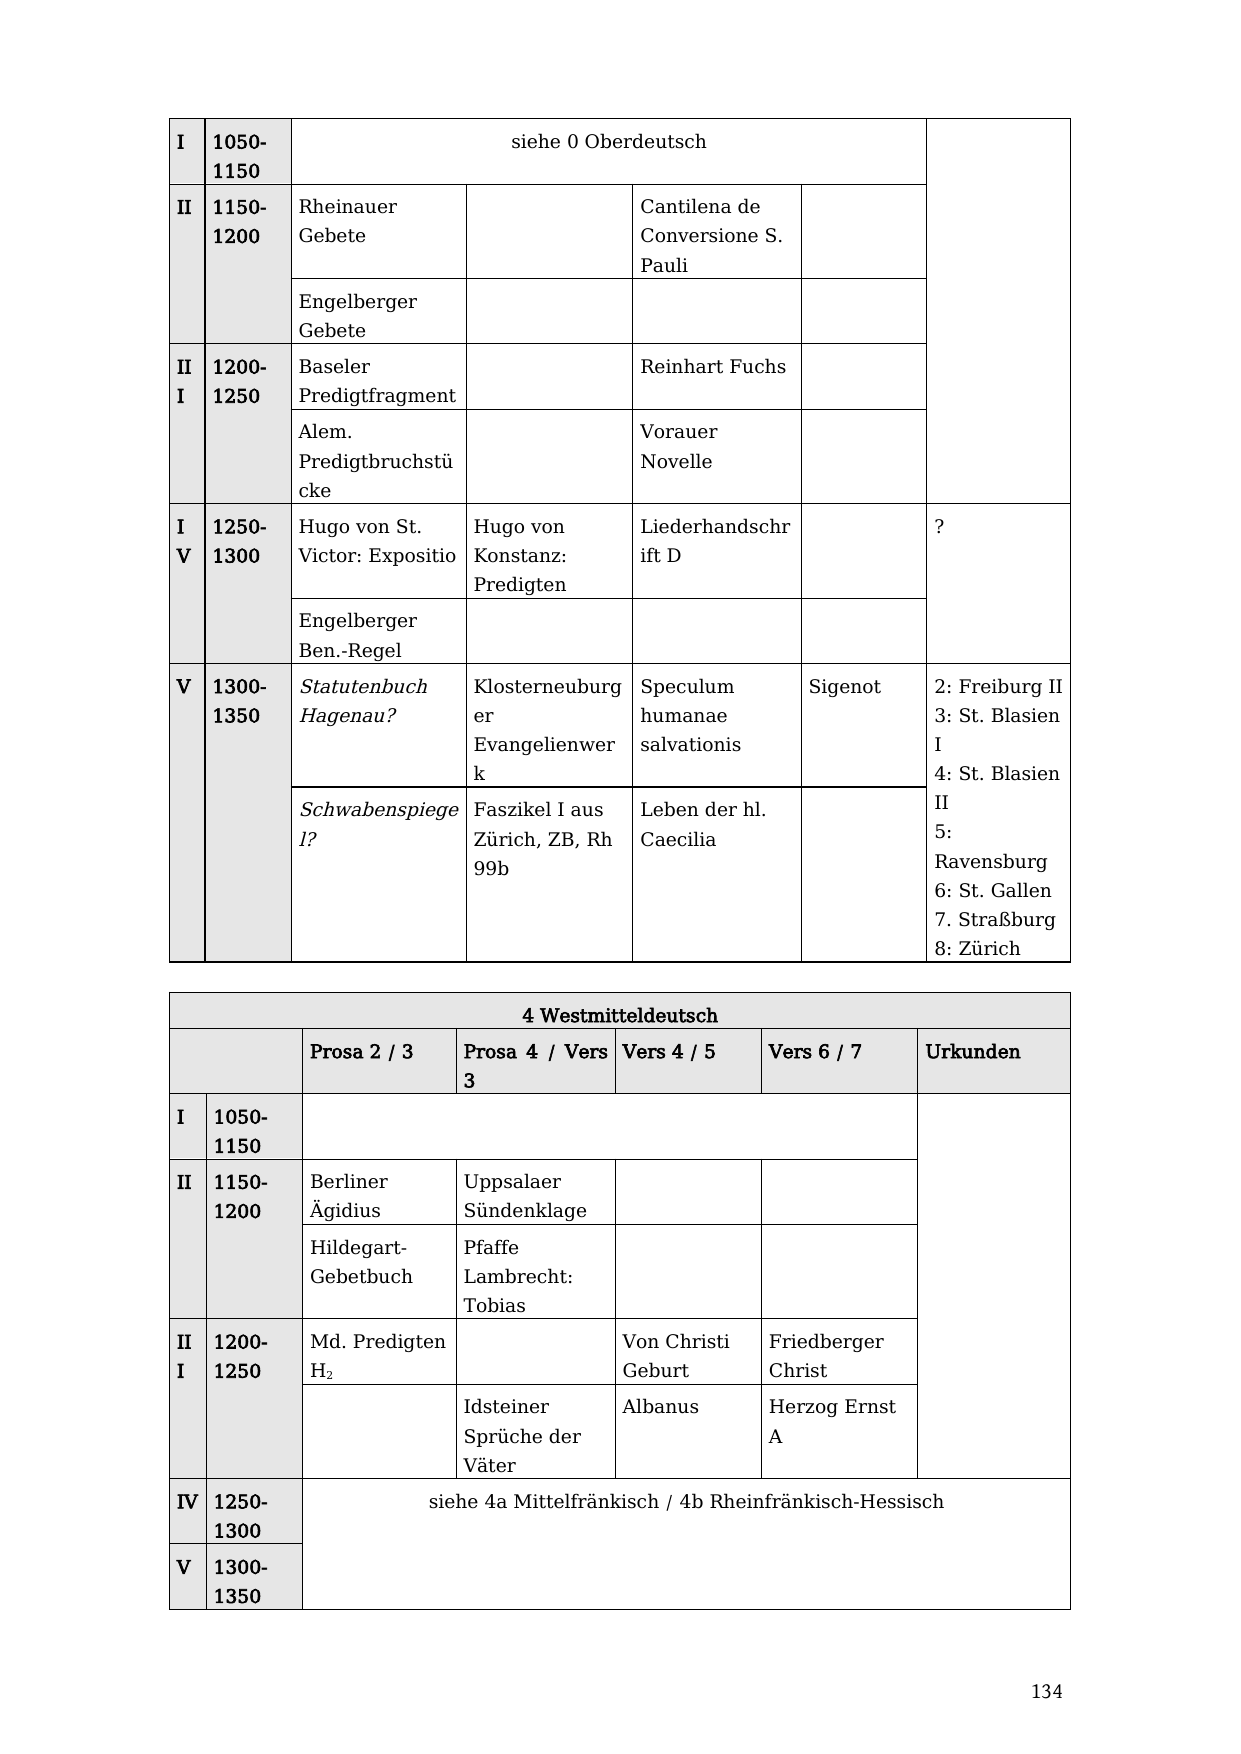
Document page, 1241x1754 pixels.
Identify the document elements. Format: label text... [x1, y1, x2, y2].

table_cell 1300-1350 [207, 1544, 302, 1609]
table_cell Vers 4 / 5 [616, 1029, 761, 1093]
table_cell Hugo von St. Victor: Expositio [292, 504, 466, 597]
table_cell 1300-1350 [206, 664, 291, 961]
table_cell 2: Freiburg II 3: St. Blasien I 4: St. Blasien II 5: Ravensburg 6: St. Gallen 7. Straßburg 8: Zürich [927, 664, 1070, 961]
table_cell [762, 1160, 917, 1224]
table_cell [170, 1029, 302, 1093]
table_cell Rheinauer Gebete [292, 185, 466, 278]
table_cell [467, 599, 632, 663]
table_cell Urkunden [918, 1029, 1070, 1093]
table_cell Pfaffe Lambrecht: Tobias [457, 1225, 615, 1318]
table_cell [616, 1160, 761, 1224]
table_cell Leben der hl. Caecilia [633, 788, 801, 961]
table_cell 1150-1200 [206, 185, 291, 343]
table_cell [802, 504, 926, 597]
table_cell 1050-1150 [206, 119, 291, 183]
table_cell [802, 279, 926, 343]
table_cell [802, 344, 926, 408]
table_cell V [170, 1544, 206, 1609]
table_cell Engelberger Ben.-Regel [292, 599, 466, 663]
table_cell [802, 410, 926, 503]
table_cell V [170, 664, 204, 961]
table_cell Idsteiner Sprüche der Väter [457, 1385, 615, 1478]
table_cell [918, 1094, 1070, 1478]
table_cell Herzog Ernst A [762, 1385, 917, 1478]
table_cell Faszikel I aus Zürich, ZB, Rh 99b [467, 788, 632, 961]
table_cell 1250-1300 [206, 504, 291, 663]
table_cell Berliner Ägidius [303, 1160, 456, 1224]
table_cell Md. Predigten H2 [303, 1319, 456, 1383]
table_cell Uppsalaer Sündenklage [457, 1160, 615, 1224]
table_cell [303, 1385, 456, 1478]
table_cell Alem. Predigtbruchstücke [292, 410, 466, 503]
table_cell [303, 1094, 917, 1158]
table_cell 1200-1250 [207, 1319, 302, 1478]
table_cell Speculum humanae salvationis [633, 664, 801, 786]
table_cell [633, 599, 801, 663]
table_cell [467, 279, 632, 343]
table_cell Klosterneuburger Evangelienwerk [467, 664, 632, 786]
table_cell II [170, 185, 204, 343]
table_cell I [170, 119, 204, 183]
table_cell Baseler Predigtfragment [292, 344, 466, 408]
table_cell 1250-1300 [207, 1479, 302, 1543]
table_cell Schwabenspiegel? [292, 788, 466, 961]
table_cell Von Christi Geburt [616, 1319, 761, 1383]
table_cell Vorauer Novelle [633, 410, 801, 503]
table_cell III [170, 344, 204, 503]
table_cell Prosa 2 / 3 [303, 1029, 456, 1093]
table_cell [457, 1319, 615, 1383]
table_cell [633, 279, 801, 343]
table_cell Sigenot [802, 664, 926, 786]
table_cell Statutenbuch Hagenau? [292, 664, 466, 786]
table_cell III [170, 1319, 206, 1478]
table_cell [802, 788, 926, 961]
table_cell siehe 0 Oberdeutsch [292, 119, 926, 183]
table_cell Prosa 4 / Vers 3 [457, 1029, 615, 1093]
table_cell I [170, 1094, 206, 1158]
table_cell [467, 410, 632, 503]
table_cell [927, 119, 1070, 503]
table_cell IV [170, 504, 204, 663]
table_cell 1150-1200 [207, 1160, 302, 1318]
table_cell Friedberger Christ [762, 1319, 917, 1383]
table_cell Reinhart Fuchs [633, 344, 801, 408]
table_cell [802, 599, 926, 663]
table_cell [762, 1225, 917, 1318]
table_cell Liederhandschrift D [633, 504, 801, 597]
table_cell Cantilena de Conversione S. Pauli [633, 185, 801, 278]
table_cell siehe 4a Mittelfränkisch / 4b Rheinfränkisch-Hessisch [303, 1479, 1070, 1609]
table_cell 1050-1150 [207, 1094, 302, 1158]
table_cell 1200-1250 [206, 344, 291, 503]
table_cell Vers 6 / 7 [762, 1029, 917, 1093]
table_cell II [170, 1160, 206, 1318]
table_cell [616, 1225, 761, 1318]
table_cell ? [927, 504, 1070, 663]
table_cell Hildegart- Gebetbuch [303, 1225, 456, 1318]
table_cell [467, 185, 632, 278]
table_cell [467, 344, 632, 408]
table_cell IV [170, 1479, 206, 1543]
table_cell Engelberger Gebete [292, 279, 466, 343]
table_cell Albanus [616, 1385, 761, 1478]
table_cell Hugo von Konstanz: Predigten [467, 504, 632, 597]
table_header 4 Westmitteldeutsch [170, 993, 1070, 1028]
table_cell [802, 185, 926, 278]
